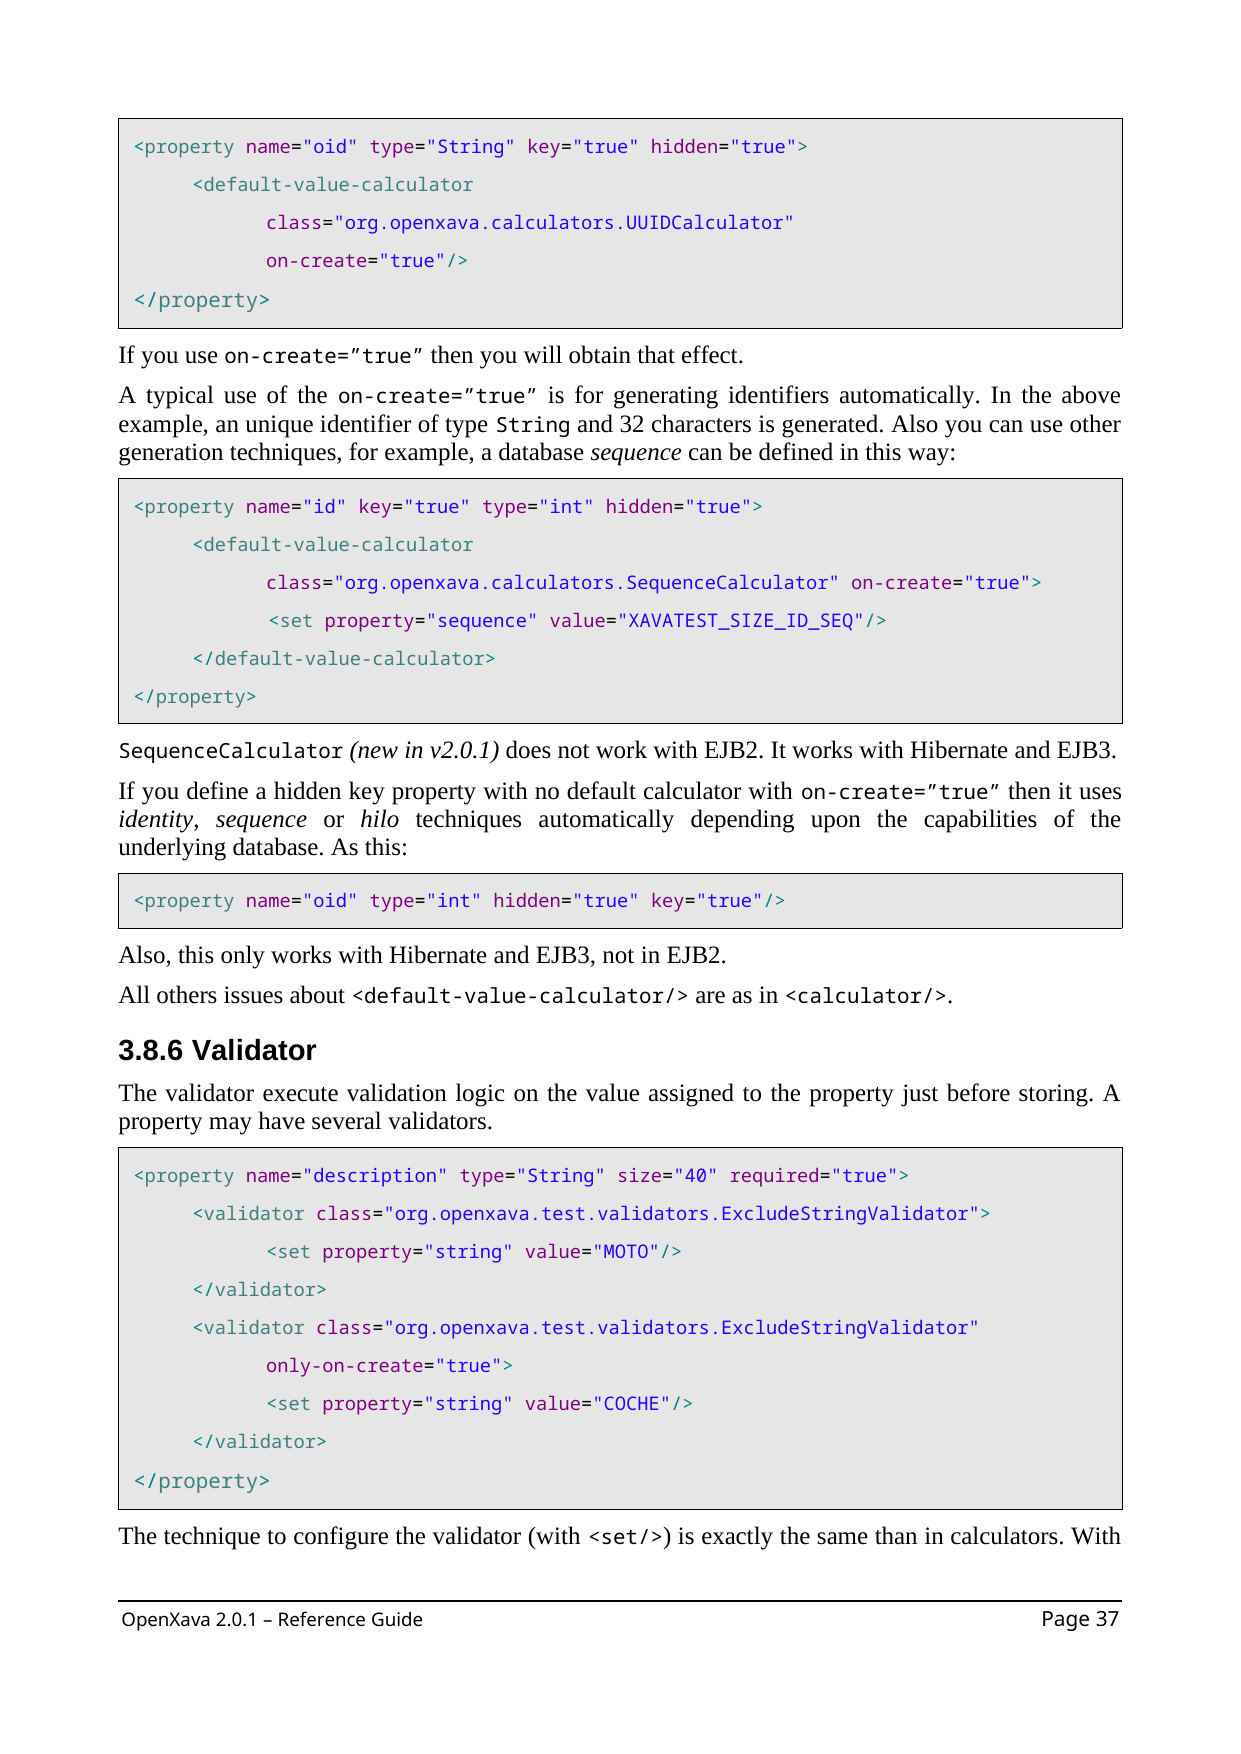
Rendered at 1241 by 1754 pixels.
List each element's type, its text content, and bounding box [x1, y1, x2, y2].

text SequenceCalculator (new in v2.0.1) does not work with EJB2. It works with Hibernate and EJB3. [118, 736, 1122, 764]
text <property name="oid" type="String" key="true" hidden="true"> [119, 119, 1122, 156]
text If you use on-create=”true” then you will obtain that effect. [118, 341, 1122, 369]
text <default-value-calculator [119, 516, 1122, 554]
text </property> [119, 270, 1122, 328]
text <validator class="org.openxava.test.validators.ExcludeStringValidator"> [119, 1185, 1122, 1223]
subtitle Validator [118, 1034, 1122, 1067]
text on-create="true"/> [119, 232, 1122, 270]
text </validator> [119, 1261, 1122, 1299]
text <default-value-calculator [119, 156, 1122, 194]
text only-on-create="true"> [119, 1337, 1122, 1375]
text <property name="id" key="true" type="int" hidden="true"> [119, 479, 1122, 516]
text class="org.openxava.calculators.UUIDCalculator" [119, 194, 1122, 232]
text <property name="description" type="String" size="40" required="true"> [119, 1148, 1122, 1185]
text </property> [119, 1451, 1122, 1509]
text <validator class="org.openxava.test.validators.ExcludeStringValidator" [119, 1299, 1122, 1337]
text A typical use of the on-create=”true” is for generating identifiers automatically. In the above example, an unique identifier of type String and 32 characters is generated. Also you can use other generation techniques, for example, a database sequence can be defined in this way: [118, 381, 1122, 466]
text <set property="sequence" value="XAVATEST_SIZE_ID_SEQ"/> [119, 592, 1122, 630]
text <set property="string" value="COCHE"/> [119, 1375, 1122, 1413]
text The validator execute validation logic on the value assigned to the property just before storing. A property may have several validators. [118, 1079, 1122, 1135]
text All others issues about <default-value-calculator/> are as in <calculator/>. [118, 981, 1122, 1009]
text The technique to configure the validator (with <set/>) is exactly the same than in calculators. With [118, 1522, 1122, 1550]
text </validator> [119, 1413, 1122, 1451]
text </default-value-calculator> [119, 630, 1122, 668]
text Also, this only works with Hibernate and EJB3, not in EJB2. [118, 941, 1122, 968]
text <property name="oid" type="int" hidden="true" key="true"/> [119, 874, 1122, 928]
text If you define a hidden key property with no default calculator with on-create=”true” then it uses identity, sequence or hilo techniques automatically depending upon the capabilities of the underlying database. As this: [118, 777, 1122, 860]
text </property> [119, 668, 1122, 723]
text <set property="string" value="MOTO"/> [119, 1223, 1122, 1261]
text class="org.openxava.calculators.SequenceCalculator" on-create="true"> [119, 554, 1122, 592]
